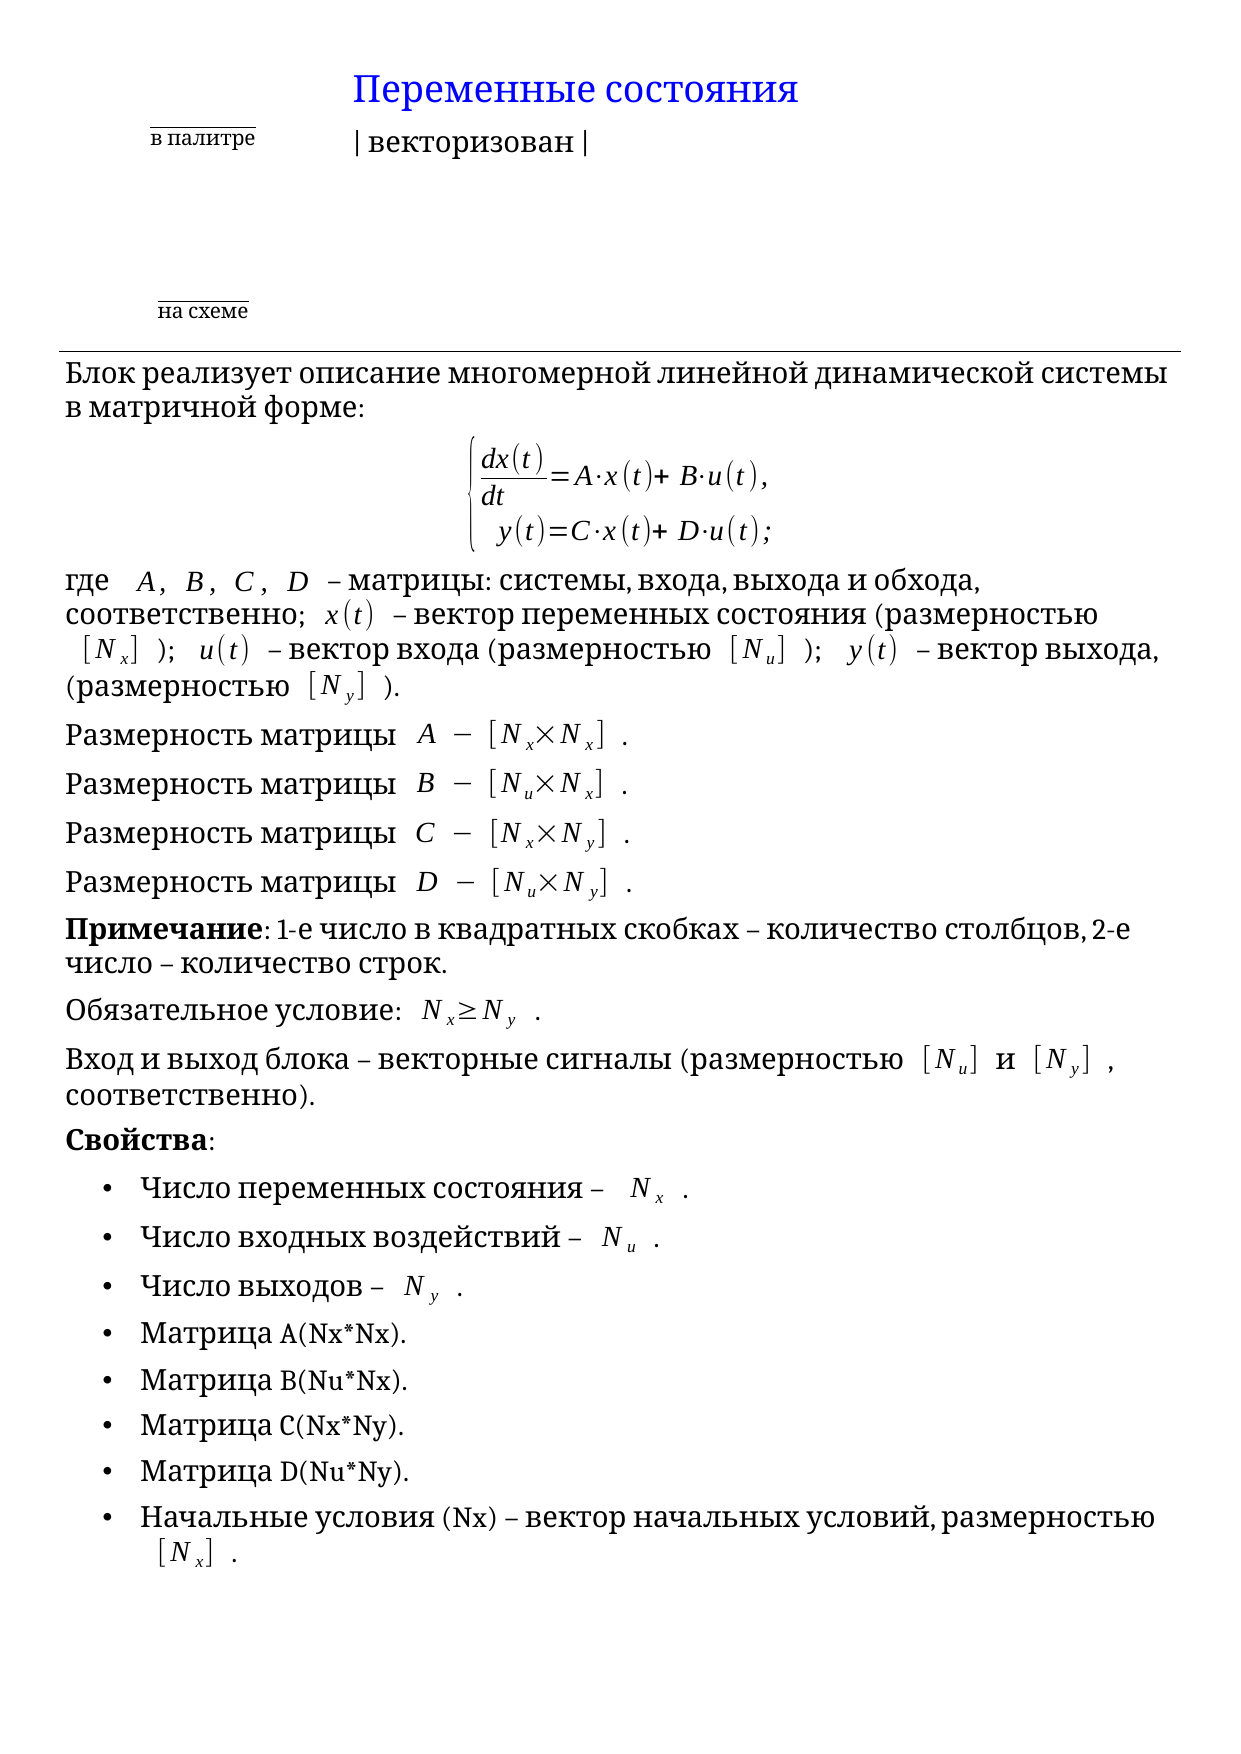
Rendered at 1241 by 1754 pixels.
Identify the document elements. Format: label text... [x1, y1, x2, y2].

table_cell в палитре [59, 121, 346, 178]
table_cell на схеме [59, 294, 346, 351]
table_cell [346, 294, 1181, 351]
table_cell Блок реализует описание многомерной линейной динамической системы в матричной форме: где – матрицы: системы, входа, выхода и обхода, соответственно;– вектор переменных состояния (размерностью); – вектор входа (размерностью); – вектор выхода, (размерностью). Размерность матрицы. Размерность матрицы. Размерность матрицы. Размерность матрицы. Примечание: 1-е число в квадратных скобках – количество столбцов, 2-е число – количество строк. Обязательное условие:. Вход и выход блока – векторные сигналы (размерностьюи, соответственно). Свойства: Число переменных состояния – . Число входных воздействий –. Число выходов –. Матрица A(Nx*Nx). Матрица B(Nu*Nx). Матрица C(Nx*Ny). Матрица D(Nu*Ny). Начальные условия (Nx) – вектор начальных условий, размерностью . [59, 352, 1181, 1590]
table_cell [59, 178, 346, 294]
table_cell [346, 178, 1181, 294]
table_header Переменные состояния [346, 59, 1181, 121]
table_cell | векторизован | [346, 121, 1181, 178]
table_header [59, 59, 346, 121]
